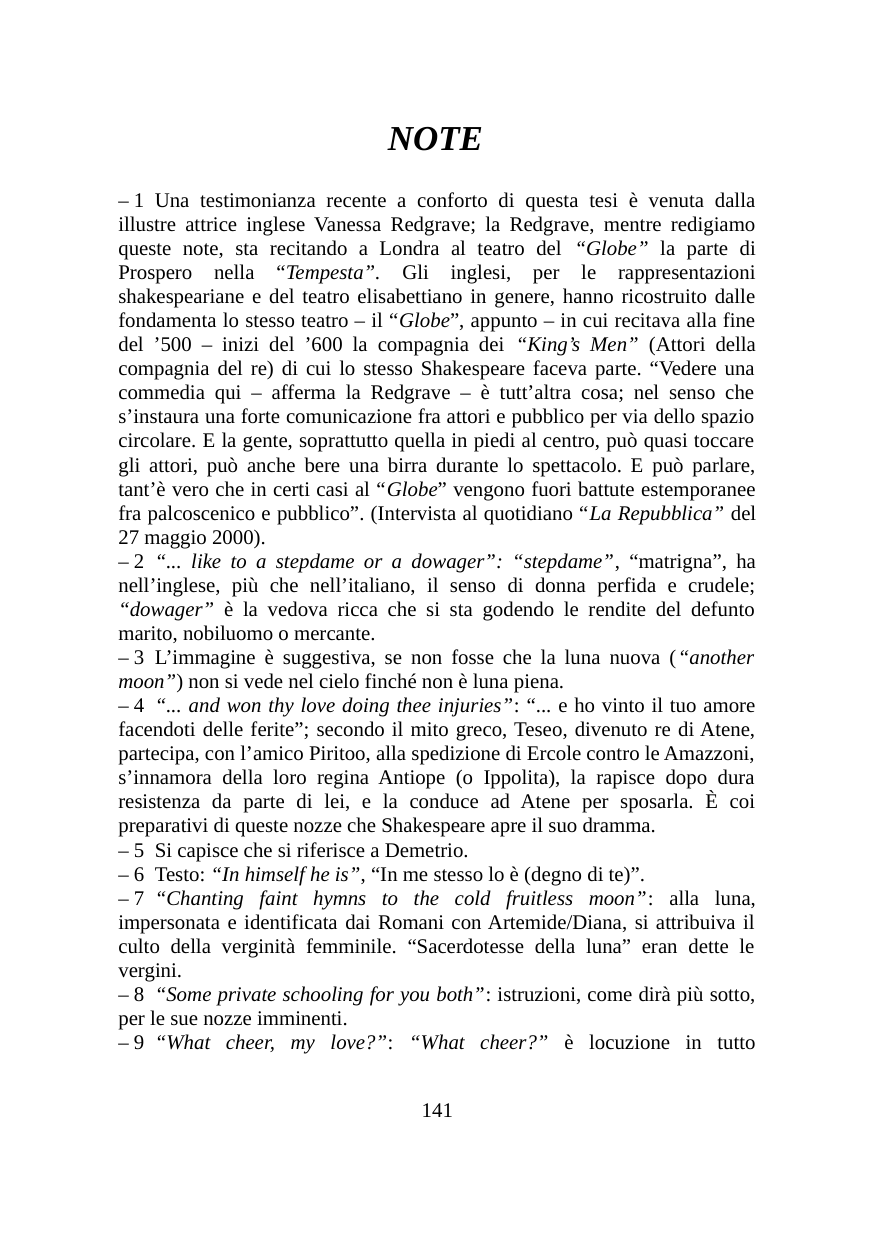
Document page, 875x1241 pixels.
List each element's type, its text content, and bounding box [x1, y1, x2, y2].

list Una testimonianza recente a conforto di questa tesi è venuta dalla illustre attrice inglese Vanessa Redgrave; la Redgrave, mentre redigiamo queste note, sta recitando a Londra al teatro del “Globe” la parte di Prospero nella “Tempesta”. Gli inglesi, per le rappresentazioni shakespeariane e del teatro elisabettiano in genere, hanno ricostruito dalle fondamenta lo stesso teatro – il “Globe”, appunto – in cui recitava alla fine del ’500 – inizi del ’600 la compagnia dei “King’s Men” (Attori della compagnia del re) di cui lo stesso Shakespeare faceva parte. “Vedere una commedia qui – afferma la Redgrave – è tutt’altra cosa; nel senso che s’instaura una forte comunicazione fra attori e pubblico per via dello spazio circolare. E la gente, soprattutto quella in piedi al centro, può quasi toccare gli attori, può anche bere una birra durante lo spettacolo. E può parlare, tant’è vero che in certi casi al “Globe” vengono fuori battute estemporanee fra palcoscenico e pubblico”. (Intervista al quotidiano “La Repubblica” del 27 maggio 2000). [118, 188, 756, 549]
